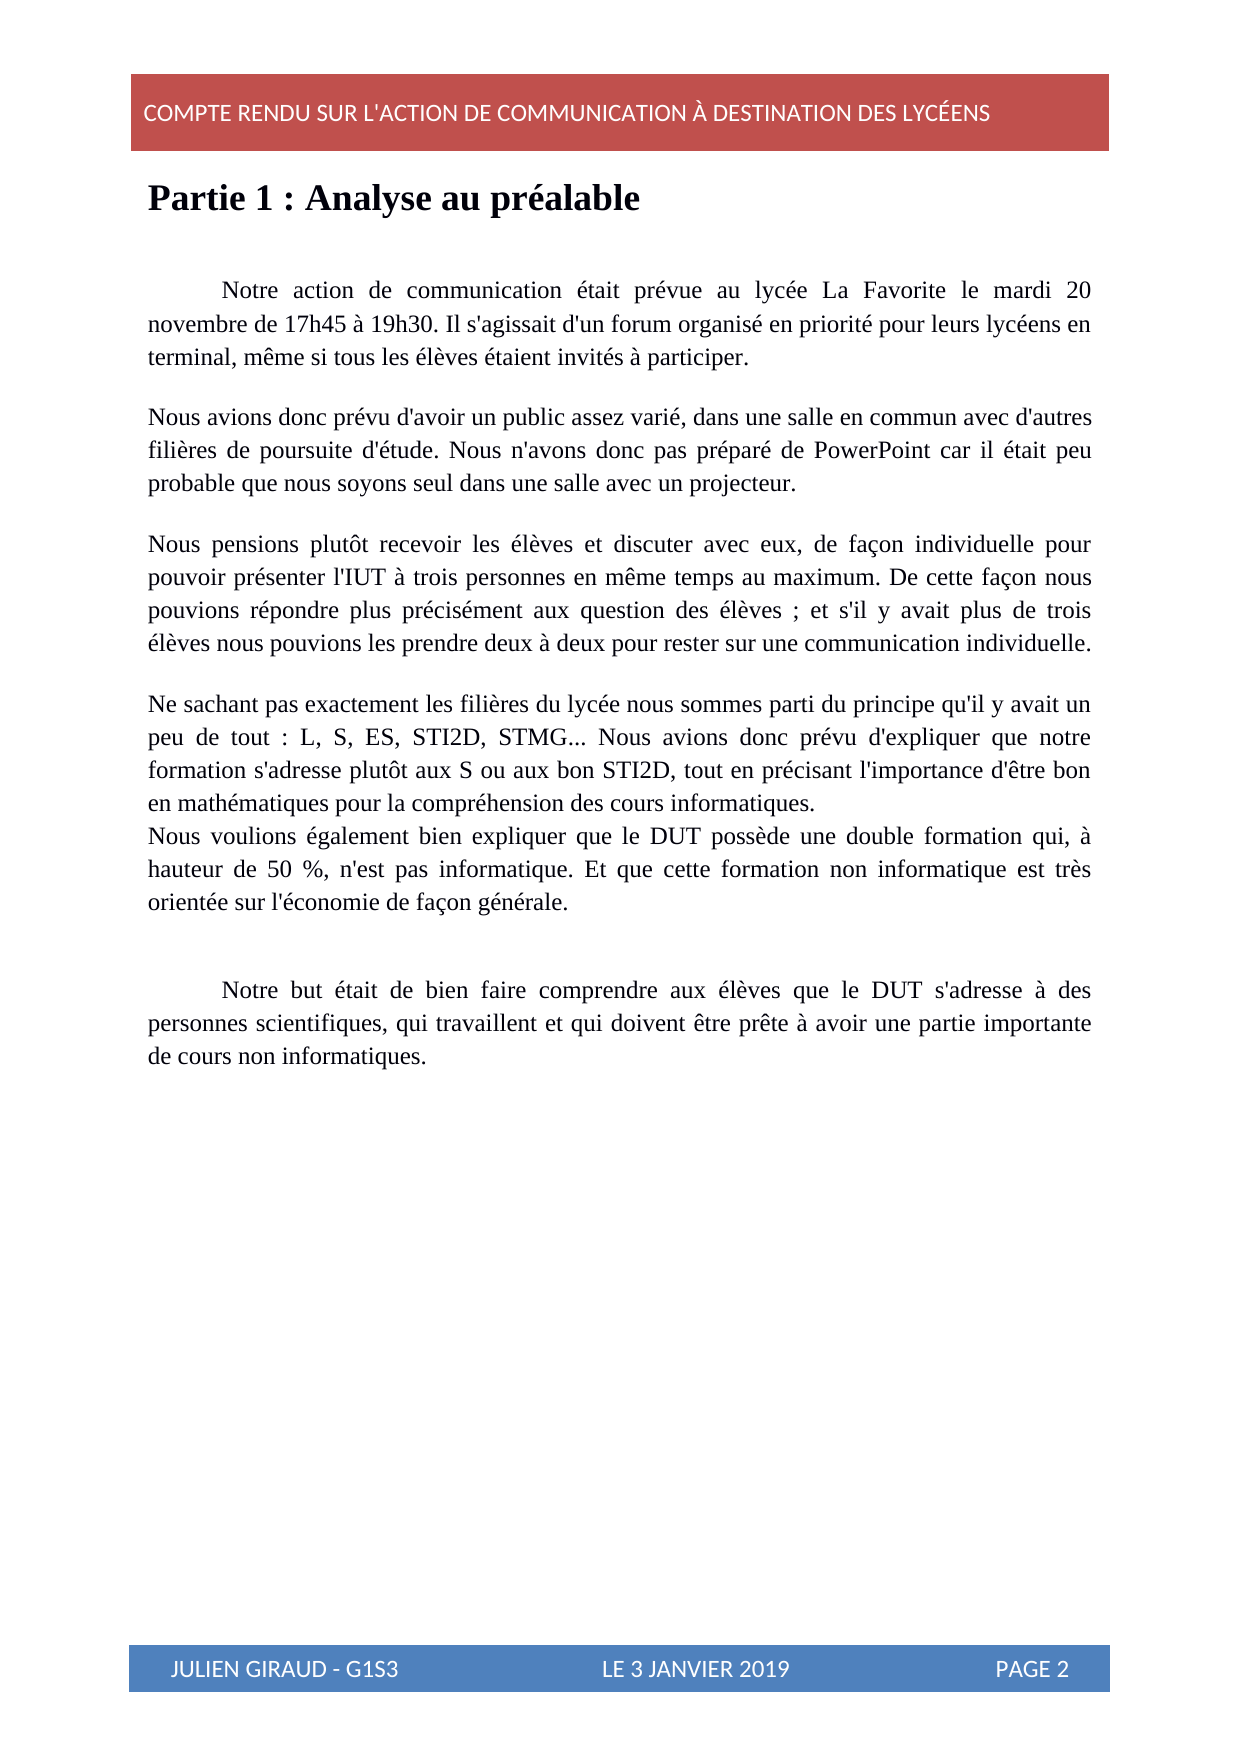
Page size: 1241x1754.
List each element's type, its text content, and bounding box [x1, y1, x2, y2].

text Notre action de communication était prévue au lycée La Favorite le mardi 20 novembre de 17h45 à 19h30. Il s'agissait d'un forum organisé en priorité pour leurs lycéens en terminal, même si tous les élèves étaient invités à participer. [148, 276, 1093, 370]
text Ne sachant pas exactement les filières du lycée nous sommes parti du principe qu'il y avait un peu de tout : L, S, ES, STI2D, STMG... Nous avions donc prévu d'expliquer que notre formation s'adresse plutôt aux S ou aux bon STI2D, tout en précisant l'importance d'être bon en mathématiques pour la compréhension des cours informatiques. [148, 689, 1093, 816]
text Nous avions donc prévu d'avoir un public assez varié, dans une salle en commun avec d'autres filières de poursuite d'étude. Nous n'avons donc pas préparé de PowerPoint car il était peu probable que nous soyons seul dans une salle avec un projecteur. [148, 402, 1093, 497]
text Nous voulions également bien expliquer que le DUT possède une double formation qui, à hauteur de 50 %, n'est pas informatique. Et que cette formation non informatique est très orientée sur l'économie de façon générale. [148, 821, 1093, 916]
text Nous pensions plutôt recevoir les élèves et discuter avec eux, de façon individuelle pour pouvoir présenter l'IUT à trois personnes en même temps au maximum. De cette façon nous pouvions répondre plus précisément aux question des élèves ; et s'il y avait plus de trois élèves nous pouvions les prendre deux à deux pour rester sur une communication individuelle. [148, 529, 1093, 657]
text Notre but était de bien faire comprendre aux élèves que le DUT s'adresse à des personnes scientifiques, qui travaillent et qui doivent être prête à avoir une partie importante de cours non informatiques. [148, 975, 1093, 1070]
text Partie 1 : Analyse au préalable [148, 175, 1093, 218]
